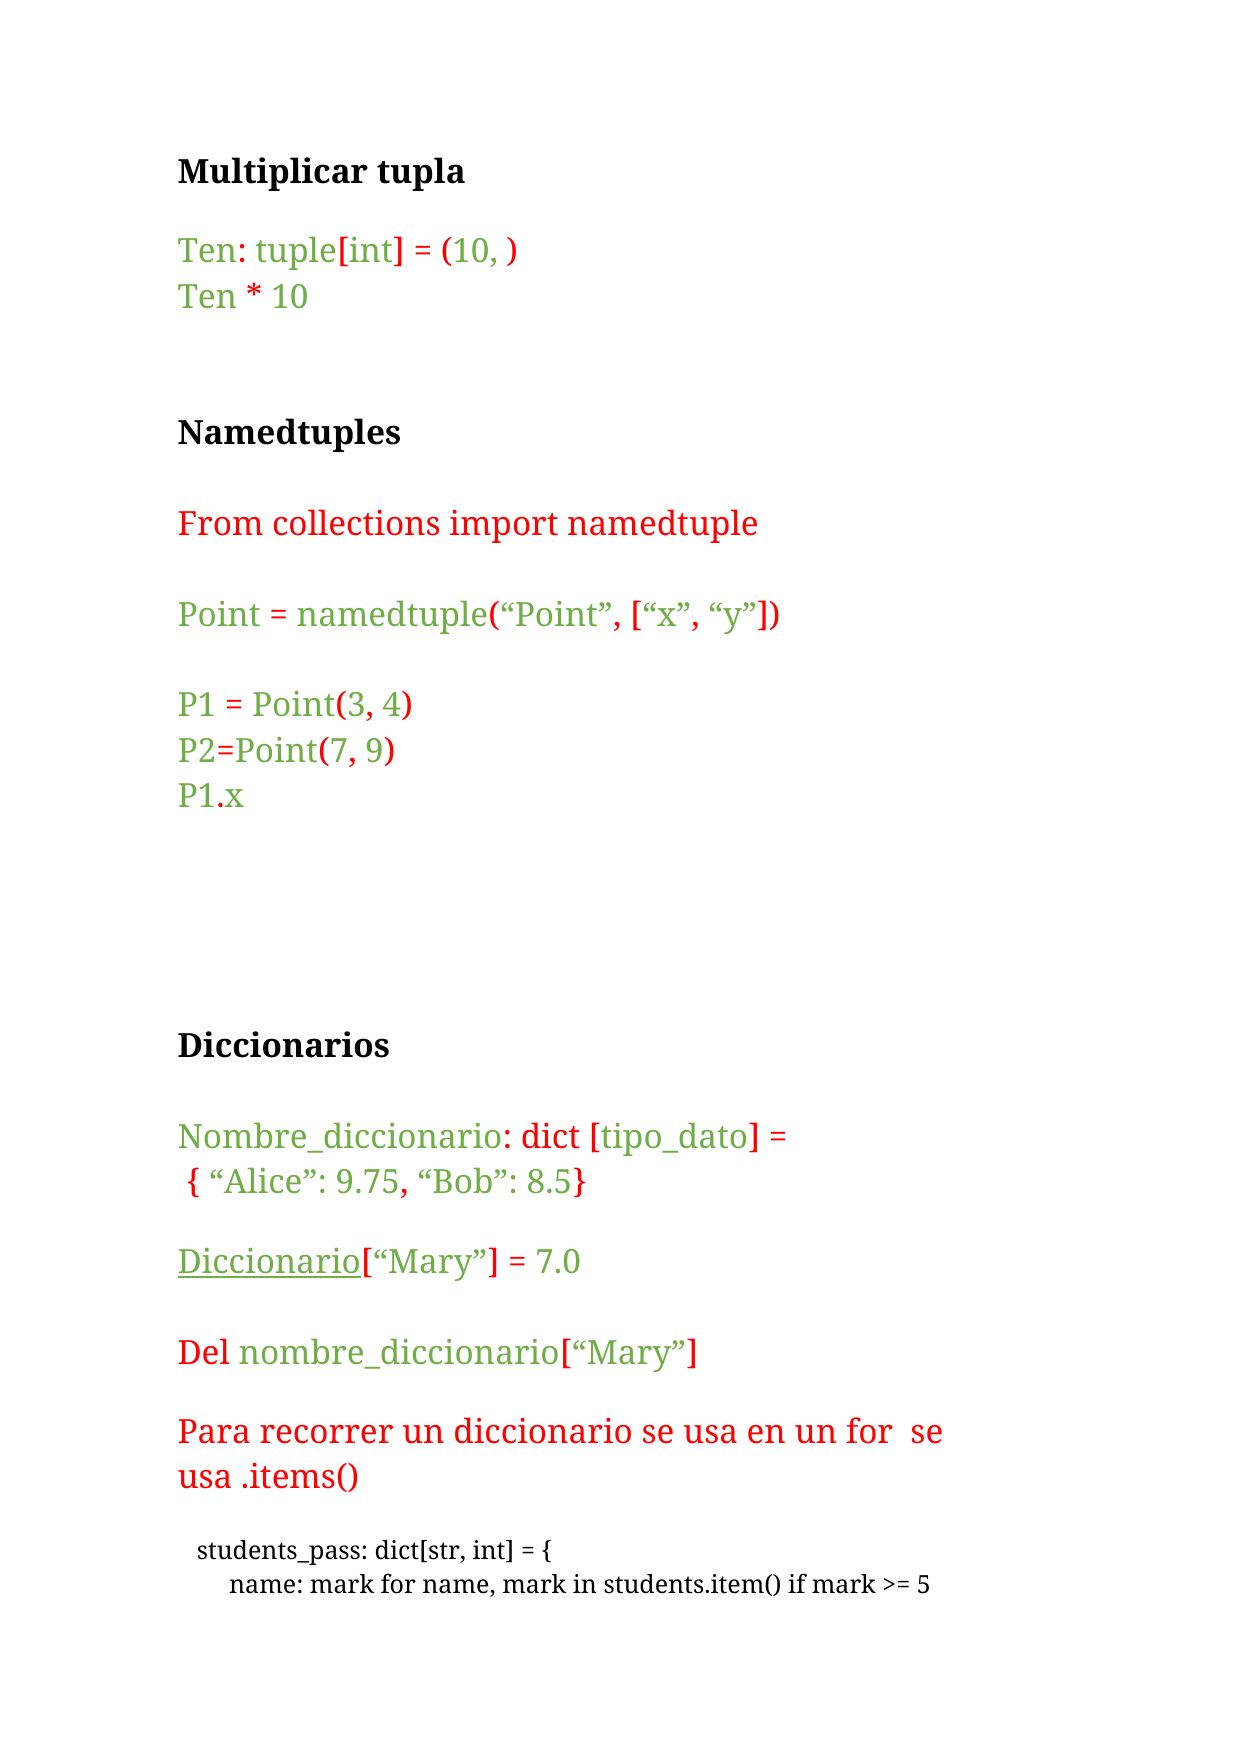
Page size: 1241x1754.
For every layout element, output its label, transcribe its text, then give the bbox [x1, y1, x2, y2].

text name: mark for name, mark in students.item() if mark >= 5 [177, 1567, 1063, 1601]
text Ten * 10 [177, 272, 1063, 318]
text Diccionario[“Mary”] = 7.0 [177, 1238, 1063, 1283]
text Multiplicar tupla [177, 148, 1063, 193]
text Point = namedtuple(“Point”, [“x”, “y”]) [177, 590, 1063, 636]
text P1.x [177, 772, 1063, 817]
text P1 = Point(3, 4) [177, 681, 1063, 727]
text Ten: tuple[int] = (10, ) [177, 227, 1063, 272]
text Diccionarios [177, 1022, 1063, 1067]
text students_pass: dict[str, int] = { [177, 1533, 1063, 1567]
text From collections import namedtuple [177, 499, 1063, 545]
text Namedtuples [177, 409, 1063, 454]
text Del nombre_diccionario[“Mary”] [177, 1328, 1063, 1374]
text { “Alice”: 9.75, “Bob”: 8.5} [177, 1158, 1063, 1203]
text P2=Point(7, 9) [177, 727, 1063, 772]
text Para recorrer un diccionario se usa en un for se usa .items() [177, 1408, 1063, 1499]
text Nombre_diccionario: dict [tipo_dato] = [177, 1113, 1063, 1158]
